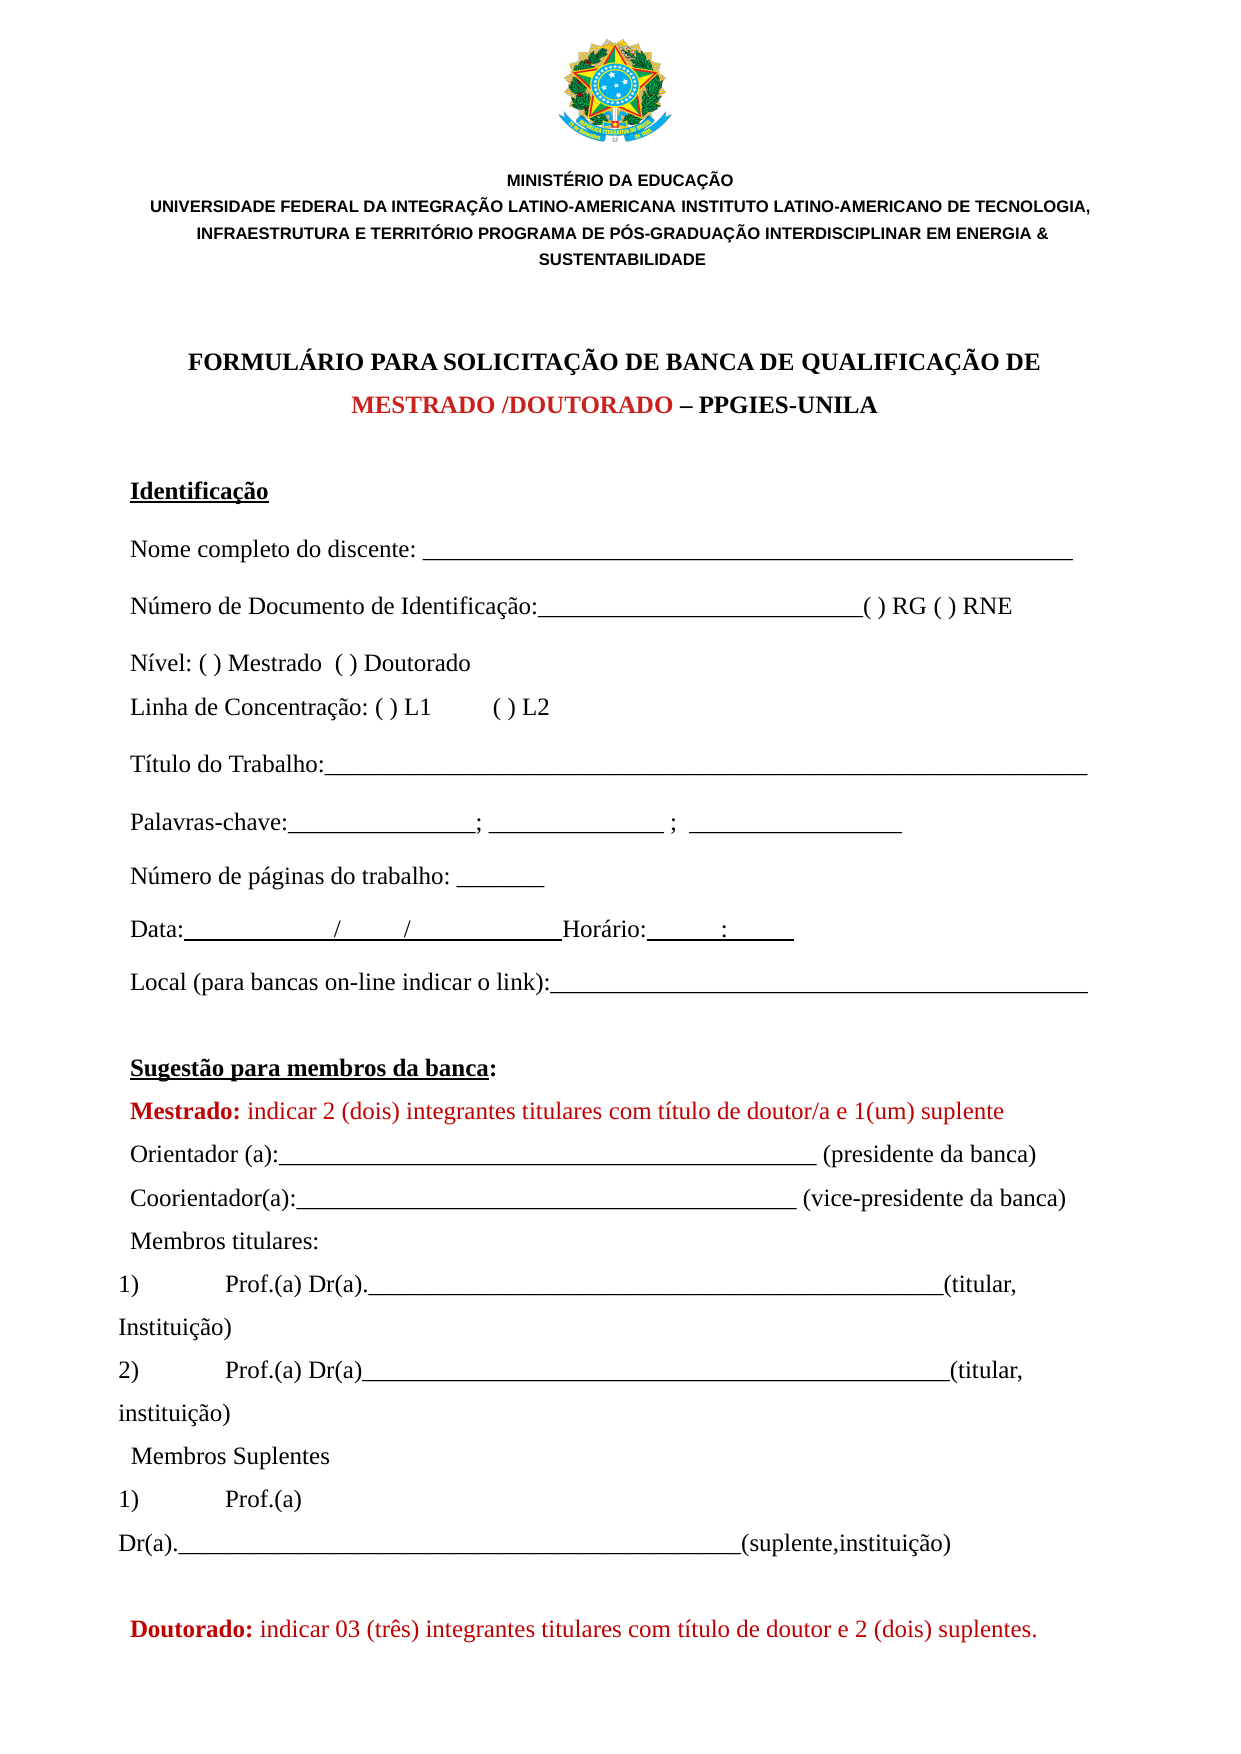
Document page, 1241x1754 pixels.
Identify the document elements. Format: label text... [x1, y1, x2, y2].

list Prof.(a) Dr(a).______________________________________________(titular, Instituição) [118, 1269, 1084, 1341]
picture [643, 128, 651, 134]
text Linha de Concentração: ( ) L1 ( ) L2 [130, 692, 1122, 721]
text Número de páginas do trabalho: _______ [130, 861, 1110, 890]
text Data: / / Horário: : [130, 914, 1122, 943]
list Prof.(a) Dr(a)_______________________________________________(titular, instituição) [118, 1355, 1084, 1427]
list Prof.(a) Dr(a)._____________________________________________(suplente,instituição) [118, 1484, 1084, 1556]
picture [638, 121, 651, 129]
text Membros Suplentes [118, 1441, 1084, 1470]
text Coorientador(a):________________________________________ (vice-presidente da banca) [130, 1183, 1084, 1211]
subtitle FORMULÁRIO PARA SOLICITAÇÃO DE BANCA DE QUALIFICAÇÃO DE MESTRADO /DOUTORADO – PPGIES-UNILA [118, 347, 1110, 419]
picture [558, 39, 672, 142]
text Nível: ( ) Mestrado ( ) Doutorado [130, 648, 1103, 677]
text Local (para bancas on-line indicar o link):___________________________________________ [130, 967, 1122, 996]
text Orientador (a):___________________________________________ (presidente da banca) [130, 1139, 1084, 1168]
text Palavras-chave:_______________; ______________ ; _________________ [130, 807, 1122, 835]
text Membros titulares: [130, 1226, 1084, 1254]
text Número de Documento de Identificação:__________________________( ) RG ( ) RNE [130, 591, 1103, 620]
text Sugestão para membros da banca: [130, 1053, 1084, 1082]
text Doutorado: indicar 03 (três) integrantes titulares com título de doutor e 2 (dois) suplentes. [130, 1614, 1084, 1643]
text Identificação [130, 476, 1122, 505]
text Título do Trabalho:_____________________________________________________________ [130, 749, 1122, 778]
text Nome completo do discente: ____________________________________________________ [130, 534, 1103, 562]
text Mestrado: indicar 2 (dois) integrantes titulares com título de doutor/a e 1(um) suplente [130, 1096, 1084, 1125]
